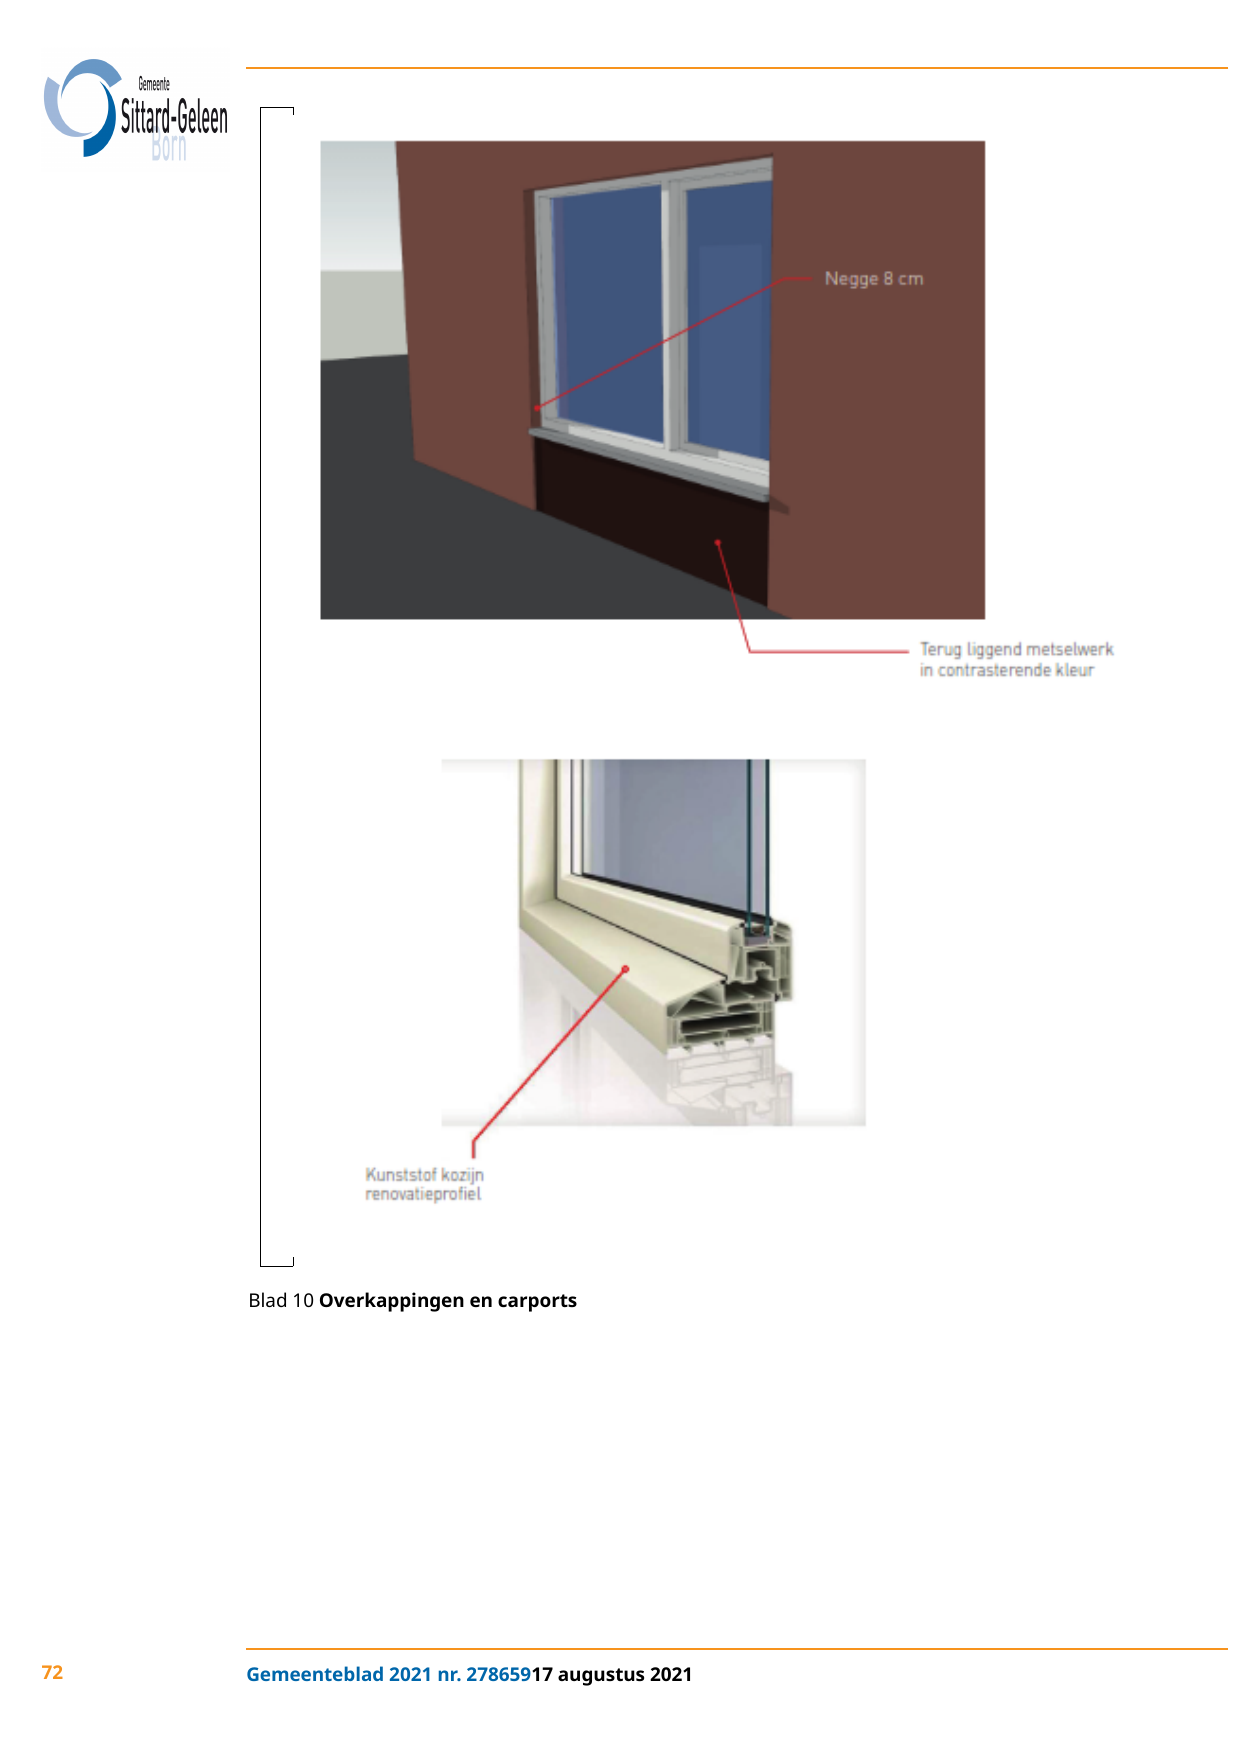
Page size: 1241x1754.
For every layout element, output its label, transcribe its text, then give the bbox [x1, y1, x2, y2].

picture [41, 47, 231, 172]
text Blad 10 Overkappingen en carports [248, 1287, 1152, 1313]
picture [268, 115, 1173, 1257]
